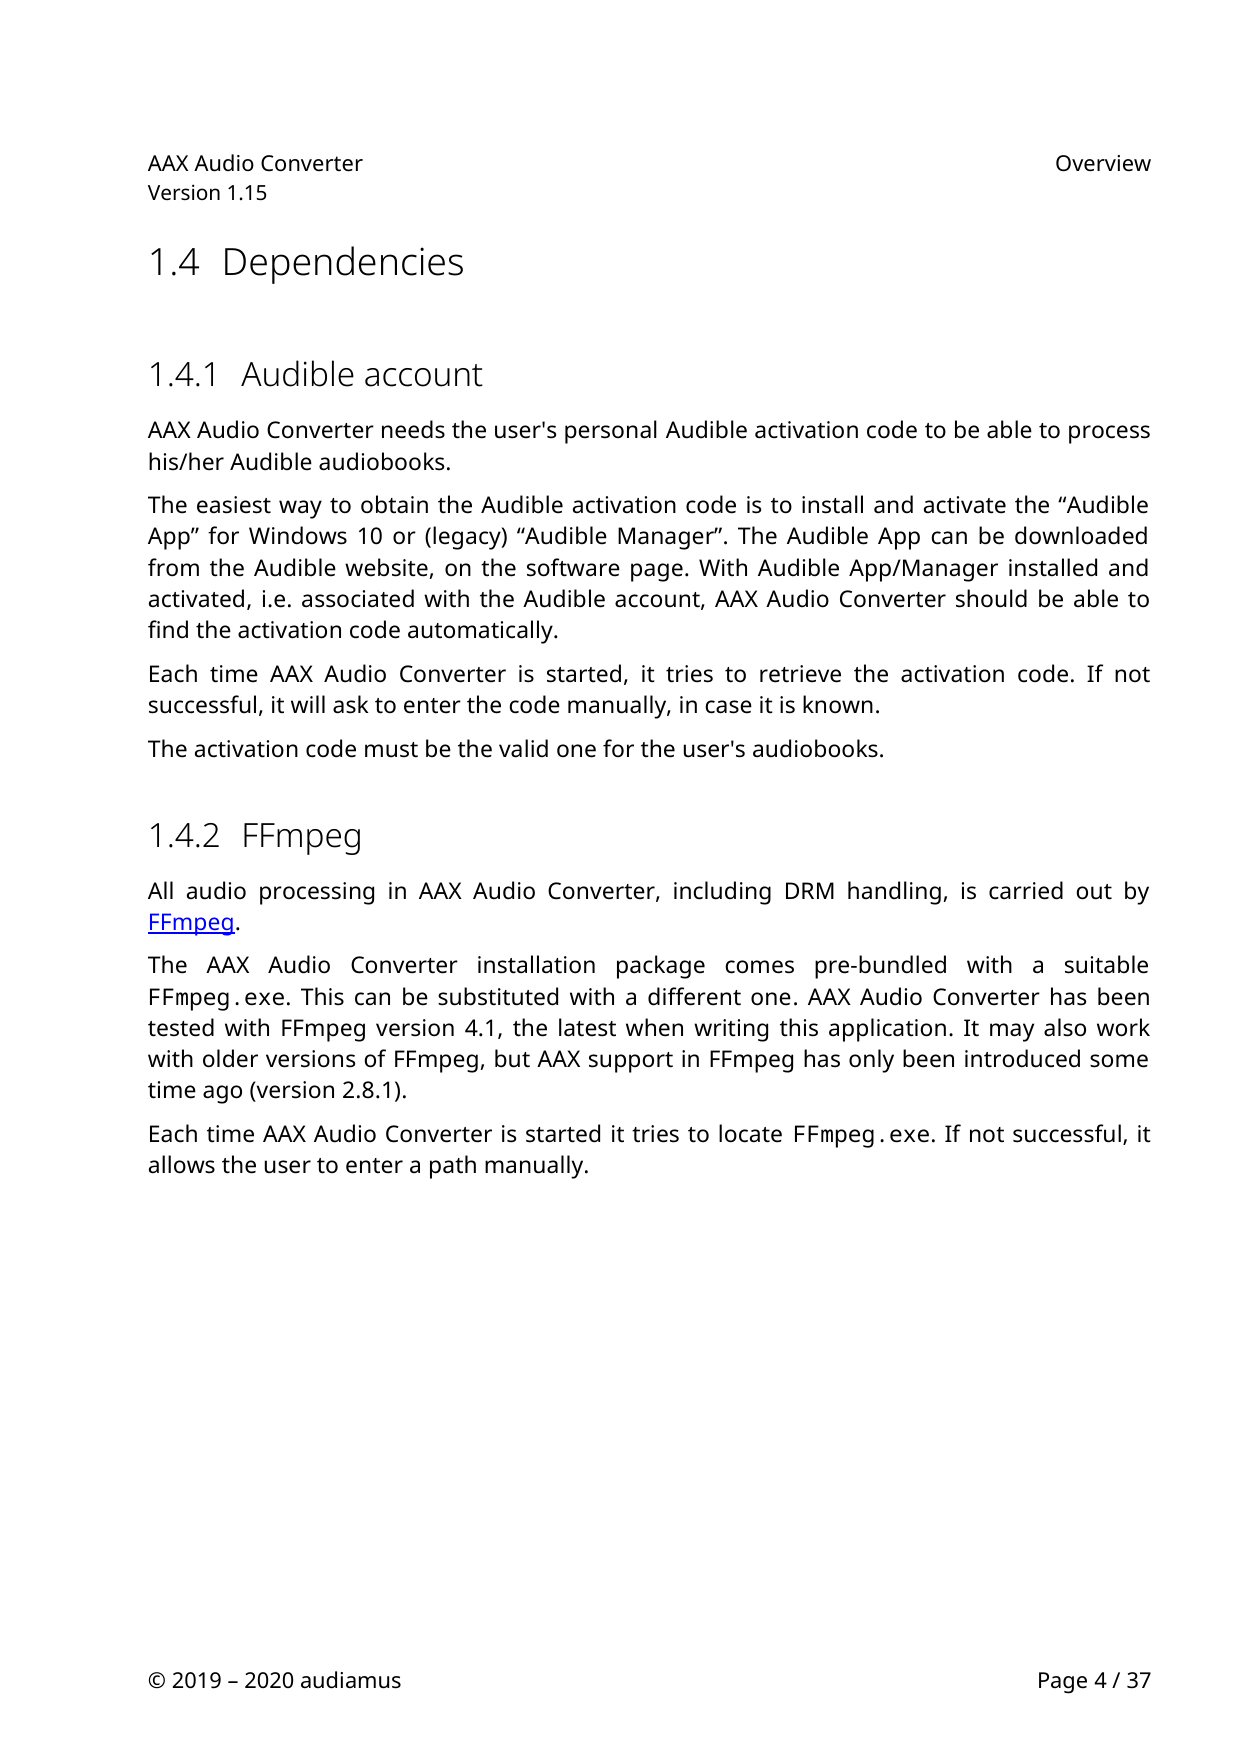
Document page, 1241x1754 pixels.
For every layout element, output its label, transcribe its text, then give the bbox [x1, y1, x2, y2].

text The activation code must be the valid one for the user's audiobooks. [148, 733, 1152, 764]
subtitle Audible account [148, 351, 1152, 396]
text Each time AAX Audio Converter is started, it tries to retrieve the activation code. If not successful, it will ask to enter the code manually, in case it is known. [148, 658, 1152, 720]
text Each time AAX Audio Converter is started it tries to locate FFmpeg.exe. If not successful, it allows the user to enter a path manually. [148, 1118, 1152, 1181]
text AAX Audio Converter needs the user's personal Audible activation code to be able to process his/her Audible audiobooks. [148, 414, 1152, 477]
subtitle FFmpeg [148, 812, 1152, 857]
text All audio processing in AAX Audio Converter, including DRM handling, is carried out by FFmpeg. [148, 874, 1152, 937]
subtitle Dependencies [148, 235, 1152, 286]
text The AAX Audio Converter installation package comes pre-bundled with a suitable FFmpeg.exe. This can be substituted with a different one. AAX Audio Converter has been tested with FFmpeg version 4.1, the latest when writing this application. It may also work with older versions of FFmpeg, but AAX support in FFmpeg has only been introduced some time ago (version 2.8.1). [148, 949, 1152, 1106]
text The easiest way to obtain the Audible activation code is to install and activate the “Audible App” for Windows 10 or (legacy) “Audible Manager”. The Audible App can be downloaded from the Audible website, on the software page. With Audible App/Manager installed and activated, i.e. associated with the Audible account, AAX Audio Converter should be able to find the activation code automatically. [148, 489, 1152, 645]
